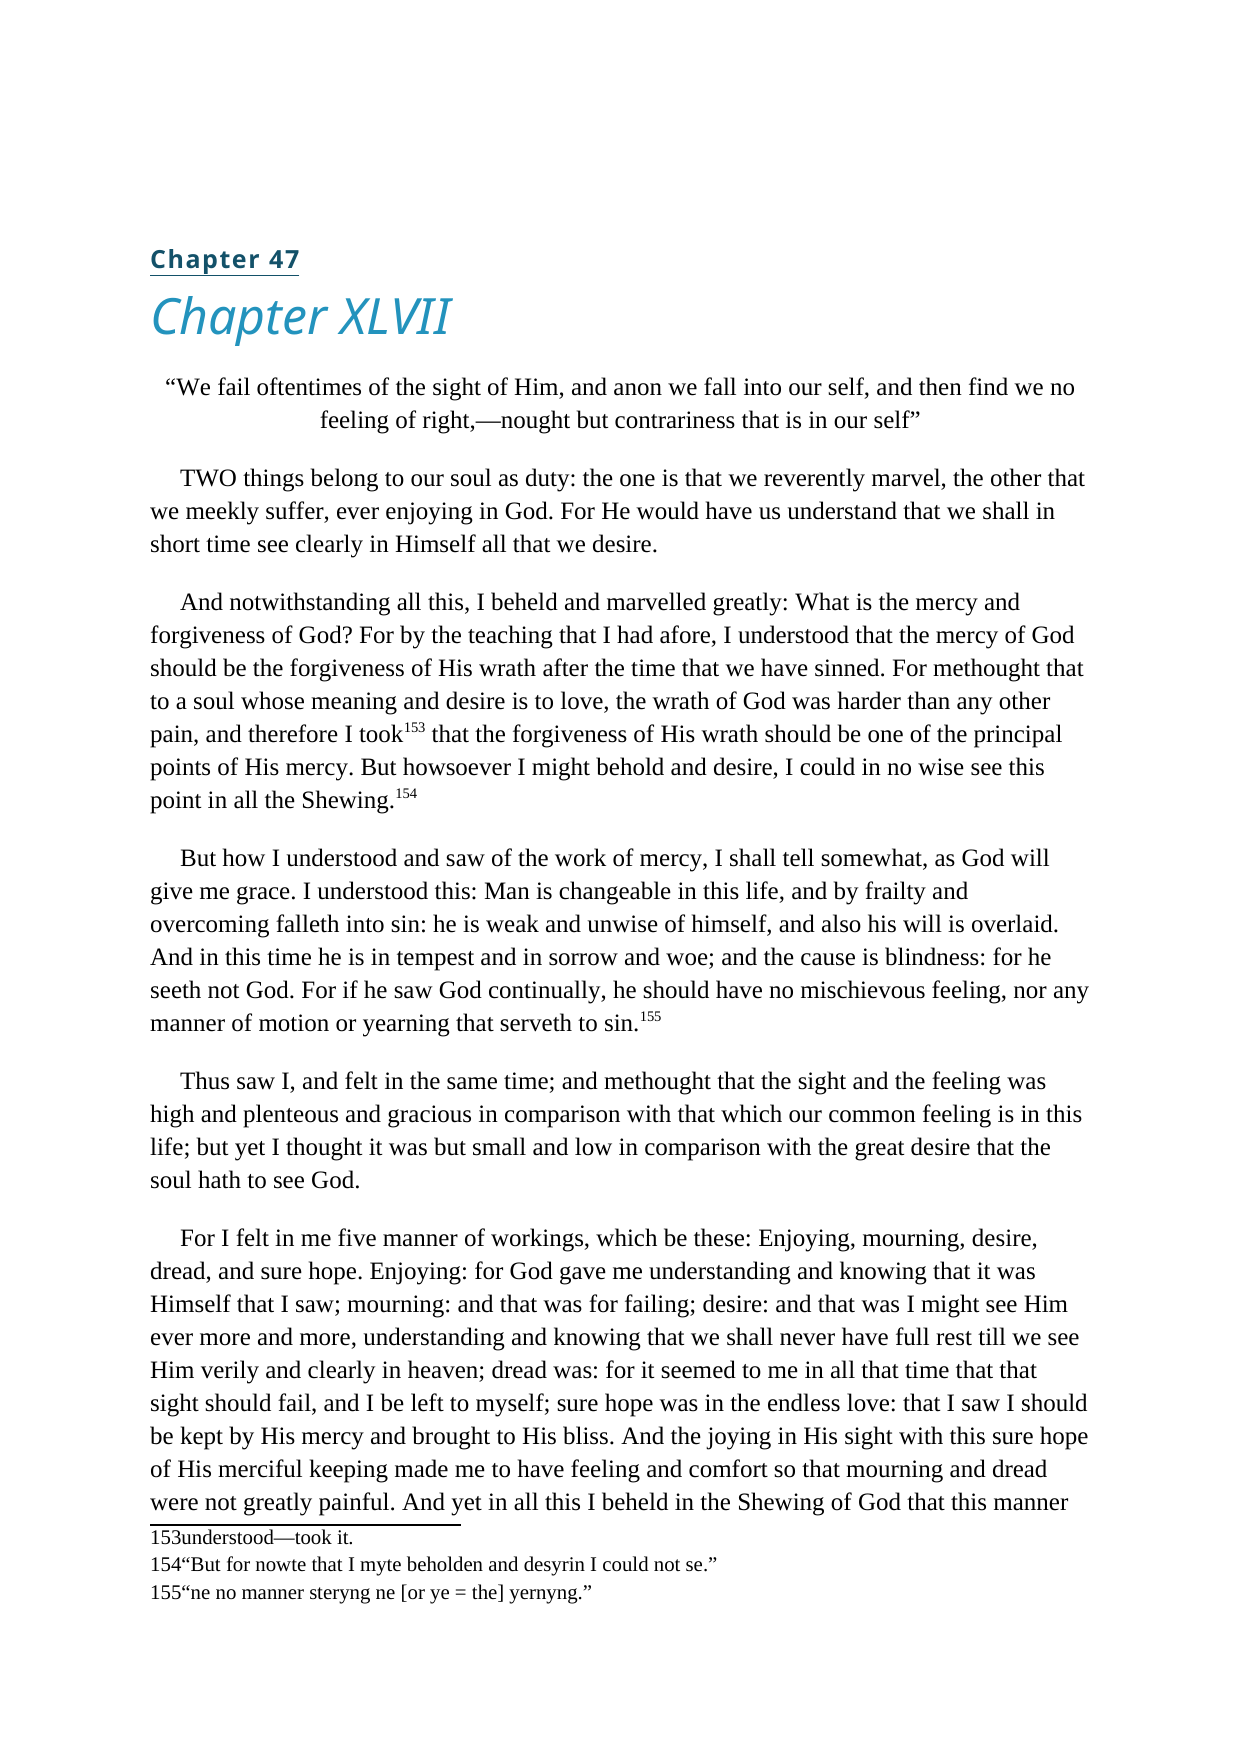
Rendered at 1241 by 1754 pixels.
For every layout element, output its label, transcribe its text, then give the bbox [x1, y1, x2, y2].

subtitle Chapter XLVII [150, 281, 1090, 349]
text understood—took it. [150, 1525, 1090, 1549]
text And notwithstanding all this, I beheld and marvelled greatly: What is the mercy and forgiveness of God? For by the teaching that I had afore, I understood that the mercy of God should be the forgiveness of His wrath after the time that we have sinned. For methought that to a soul whose meaning and desire is to love, the wrath of God was harder than any other pain, and therefore I took that the forgiveness of His wrath should be one of the principal points of His mercy. But howsoever I might behold and desire, I could in no wise see this point in all the Shewing. [150, 587, 1090, 814]
text TWO things belong to our soul as duty: the one is that we reverently marvel, the other that we meekly suffer, ever enjoying in God. For He would have us understand that we shall in short time see clearly in Himself all that we desire. [150, 463, 1090, 558]
text “ne no manner steryng ne [or ye = the] yernyng.” [150, 1580, 1090, 1604]
text For I felt in me five manner of workings, which be these: Enjoying, mourning, desire, dread, and sure hope. Enjoying: for God gave me understanding and knowing that it was Himself that I saw; mourning: and that was for failing; desire: and that was I might see Him ever more and more, understanding and knowing that we shall never have full rest till we see Him verily and clearly in heaven; dread was: for it seemed to me in all that time that that sight should fail, and I be left to myself; sure hope was in the endless love: that I saw I should be kept by His mercy and brought to His bliss. And the joying in His sight with this sure hope of His merciful keeping made me to have feeling and comfort so that mourning and dread were not greatly painful. And yet in all this I beheld in the Shewing of God that this manner [150, 1223, 1090, 1516]
text But how I understood and saw of the work of mercy, I shall tell somewhat, as God will give me grace. I understood this: Man is changeable in this life, and by frailty and overcoming falleth into sin: he is weak and unwise of himself, and also his will is overlaid. And in this time he is in tempest and in sorrow and woe; and the cause is blindness: for he seeth not God. For if he saw God continually, he should have no mischievous feeling, nor any manner of motion or yearning that serveth to sin. [150, 843, 1090, 1037]
text “We fail oftentimes of the sight of Him, and anon we fall into our self, and then find we no feeling of right,—nought but contrariness that is in our self” [150, 372, 1090, 434]
subtitle Chapter 47 [150, 241, 1090, 276]
text Thus saw I, and felt in the same time; and methought that the sight and the feeling was high and plenteous and gracious in comparison with that which our common feeling is in this life; but yet I thought it was but small and low in comparison with the great desire that the soul hath to see God. [150, 1066, 1090, 1194]
text “But for nowte that I myte beholden and desyrin I could not se.” [150, 1552, 1090, 1576]
